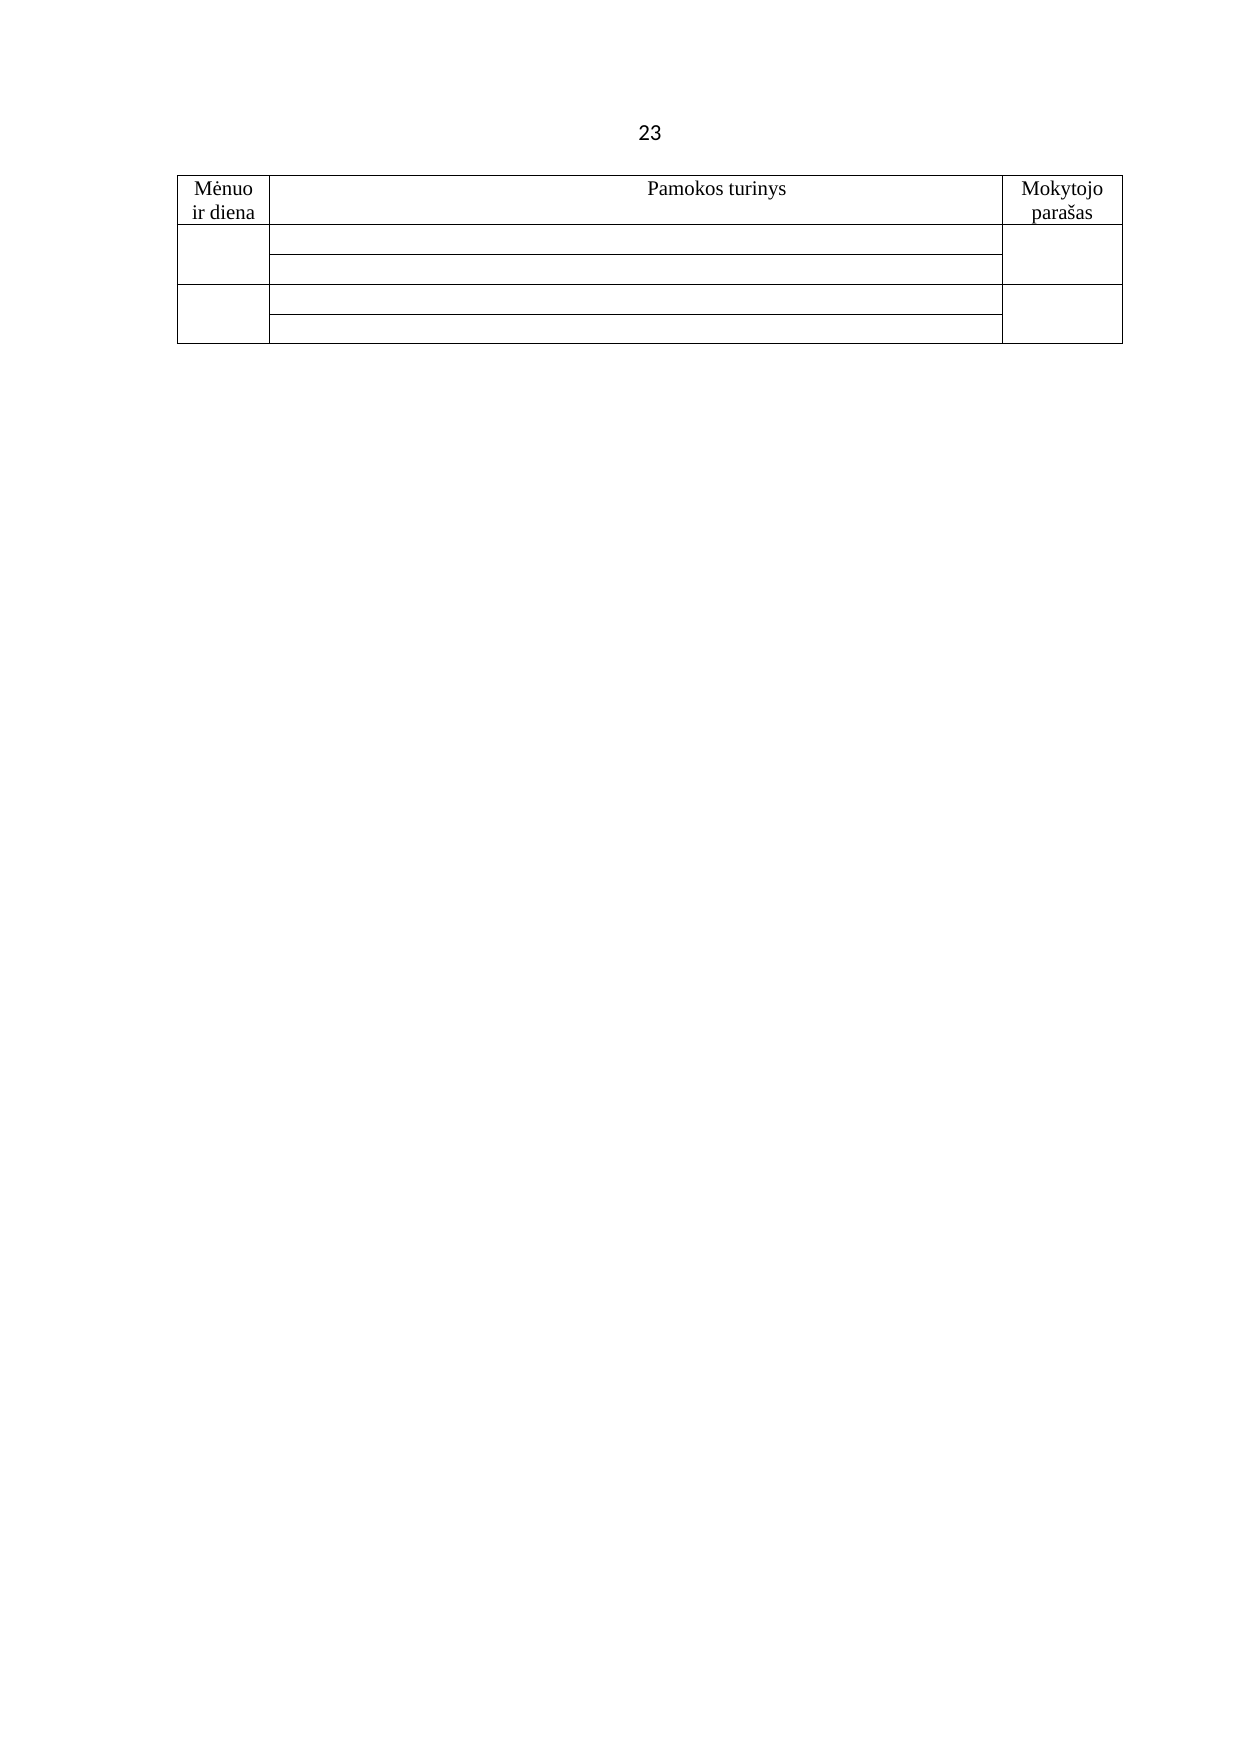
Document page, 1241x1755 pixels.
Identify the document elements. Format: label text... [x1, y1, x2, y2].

table_header Pamokos turinys [270, 176, 1002, 224]
table_cell [1003, 285, 1122, 343]
table_cell [270, 255, 1002, 284]
table_cell [1003, 225, 1122, 284]
table_cell [270, 315, 1002, 343]
table_header Mokytojo parašas [1003, 176, 1122, 224]
table_cell [178, 225, 269, 284]
table_header Mėnuo ir diena [178, 176, 269, 224]
table_cell [178, 285, 269, 343]
table_cell [270, 225, 1002, 254]
table_cell [270, 285, 1002, 313]
